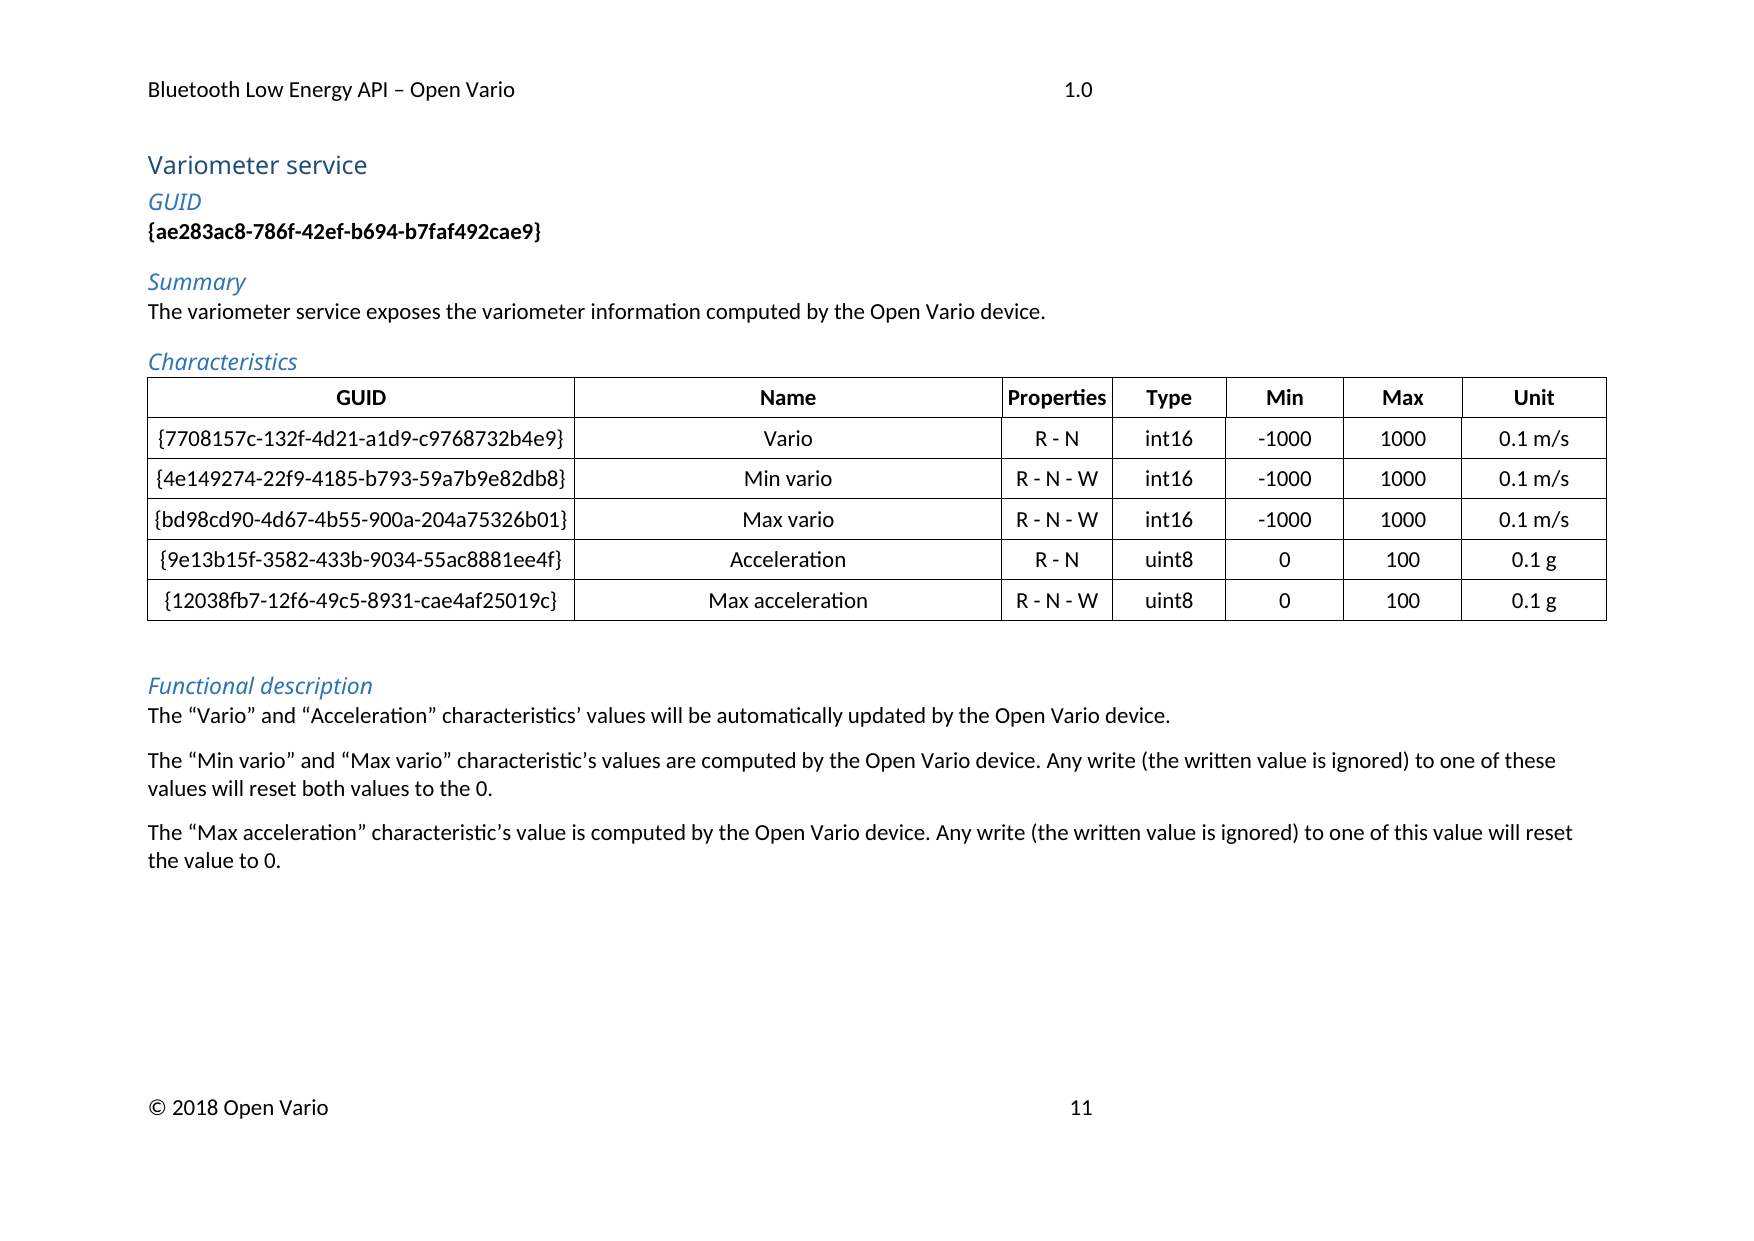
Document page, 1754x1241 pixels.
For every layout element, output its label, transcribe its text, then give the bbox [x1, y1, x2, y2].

table_header Unit [1463, 378, 1606, 417]
table_cell 0.1 g [1462, 540, 1606, 579]
table_cell -1000 [1226, 459, 1343, 498]
table_cell R - N [1002, 540, 1112, 579]
table_cell 0.1 m/s [1462, 418, 1606, 458]
table_cell 0.1 m/s [1462, 499, 1606, 539]
table_cell {4e149274-22f9-4185-b793-59a7b9e82db8} [148, 459, 574, 498]
table_cell -1000 [1226, 418, 1343, 458]
table_cell 0.1 g [1462, 580, 1606, 620]
table_cell R - N [1002, 418, 1112, 458]
table_cell uint8 [1113, 580, 1225, 620]
table_header Properties [1003, 378, 1112, 417]
subtitle Variometer service [148, 148, 1606, 182]
table_header Max [1344, 378, 1462, 417]
table_cell 0 [1226, 580, 1343, 620]
table_cell 1000 [1344, 418, 1461, 458]
table_cell 100 [1344, 580, 1461, 620]
table_cell 1000 [1344, 459, 1461, 498]
table_header GUID [148, 378, 574, 417]
table_cell {bd98cd90-4d67-4b55-900a-204a75326b01} [148, 499, 574, 539]
subtitle GUID [148, 186, 1606, 217]
table_cell Acceleration [575, 540, 1001, 579]
table_cell Max acceleration [575, 580, 1001, 620]
table_cell Max vario [575, 499, 1001, 539]
table_cell {12038fb7-12f6-49c5-8931-cae4af25019c} [148, 580, 574, 620]
text The variometer service exposes the variometer information computed by the Open Vario device. [148, 297, 1606, 325]
subtitle Summary [148, 266, 1606, 297]
table_cell Min vario [575, 459, 1001, 498]
table_header Min [1227, 378, 1343, 417]
table_cell int16 [1113, 499, 1225, 539]
subtitle Functional description [148, 670, 1606, 701]
table_cell int16 [1113, 459, 1225, 498]
table_cell R - N - W [1002, 580, 1112, 620]
subtitle Characteristics [148, 346, 1606, 377]
table_cell int16 [1113, 418, 1225, 458]
text The “Vario” and “Acceleration” characteristics’ values will be automatically updated by the Open Vario device. [148, 701, 1606, 729]
table_cell -1000 [1226, 499, 1343, 539]
table_header Type [1113, 378, 1226, 417]
text The “Min vario” and “Max vario” characteristic’s values are computed by the Open Vario device. Any write (the written value is ignored) to one of these values will reset both values to the 0. [148, 746, 1606, 802]
table_cell 0 [1226, 540, 1343, 579]
table_cell R - N - W [1002, 459, 1112, 498]
text The “Max acceleration” characteristic’s value is computed by the Open Vario device. Any write (the written value is ignored) to one of this value will reset the value to 0. [148, 818, 1606, 874]
text {ae283ac8-786f-42ef-b694-b7faf492cae9} [148, 217, 1606, 245]
table_cell 100 [1344, 540, 1461, 579]
table_cell Vario [575, 418, 1001, 458]
table_cell R - N - W [1002, 499, 1112, 539]
table_cell 0.1 m/s [1462, 459, 1606, 498]
table_header Name [575, 378, 1002, 417]
table_cell {9e13b15f-3582-433b-9034-55ac8881ee4f} [148, 540, 574, 579]
table_cell {7708157c-132f-4d21-a1d9-c9768732b4e9} [148, 418, 574, 458]
table_cell uint8 [1113, 540, 1225, 579]
table_cell 1000 [1344, 499, 1461, 539]
